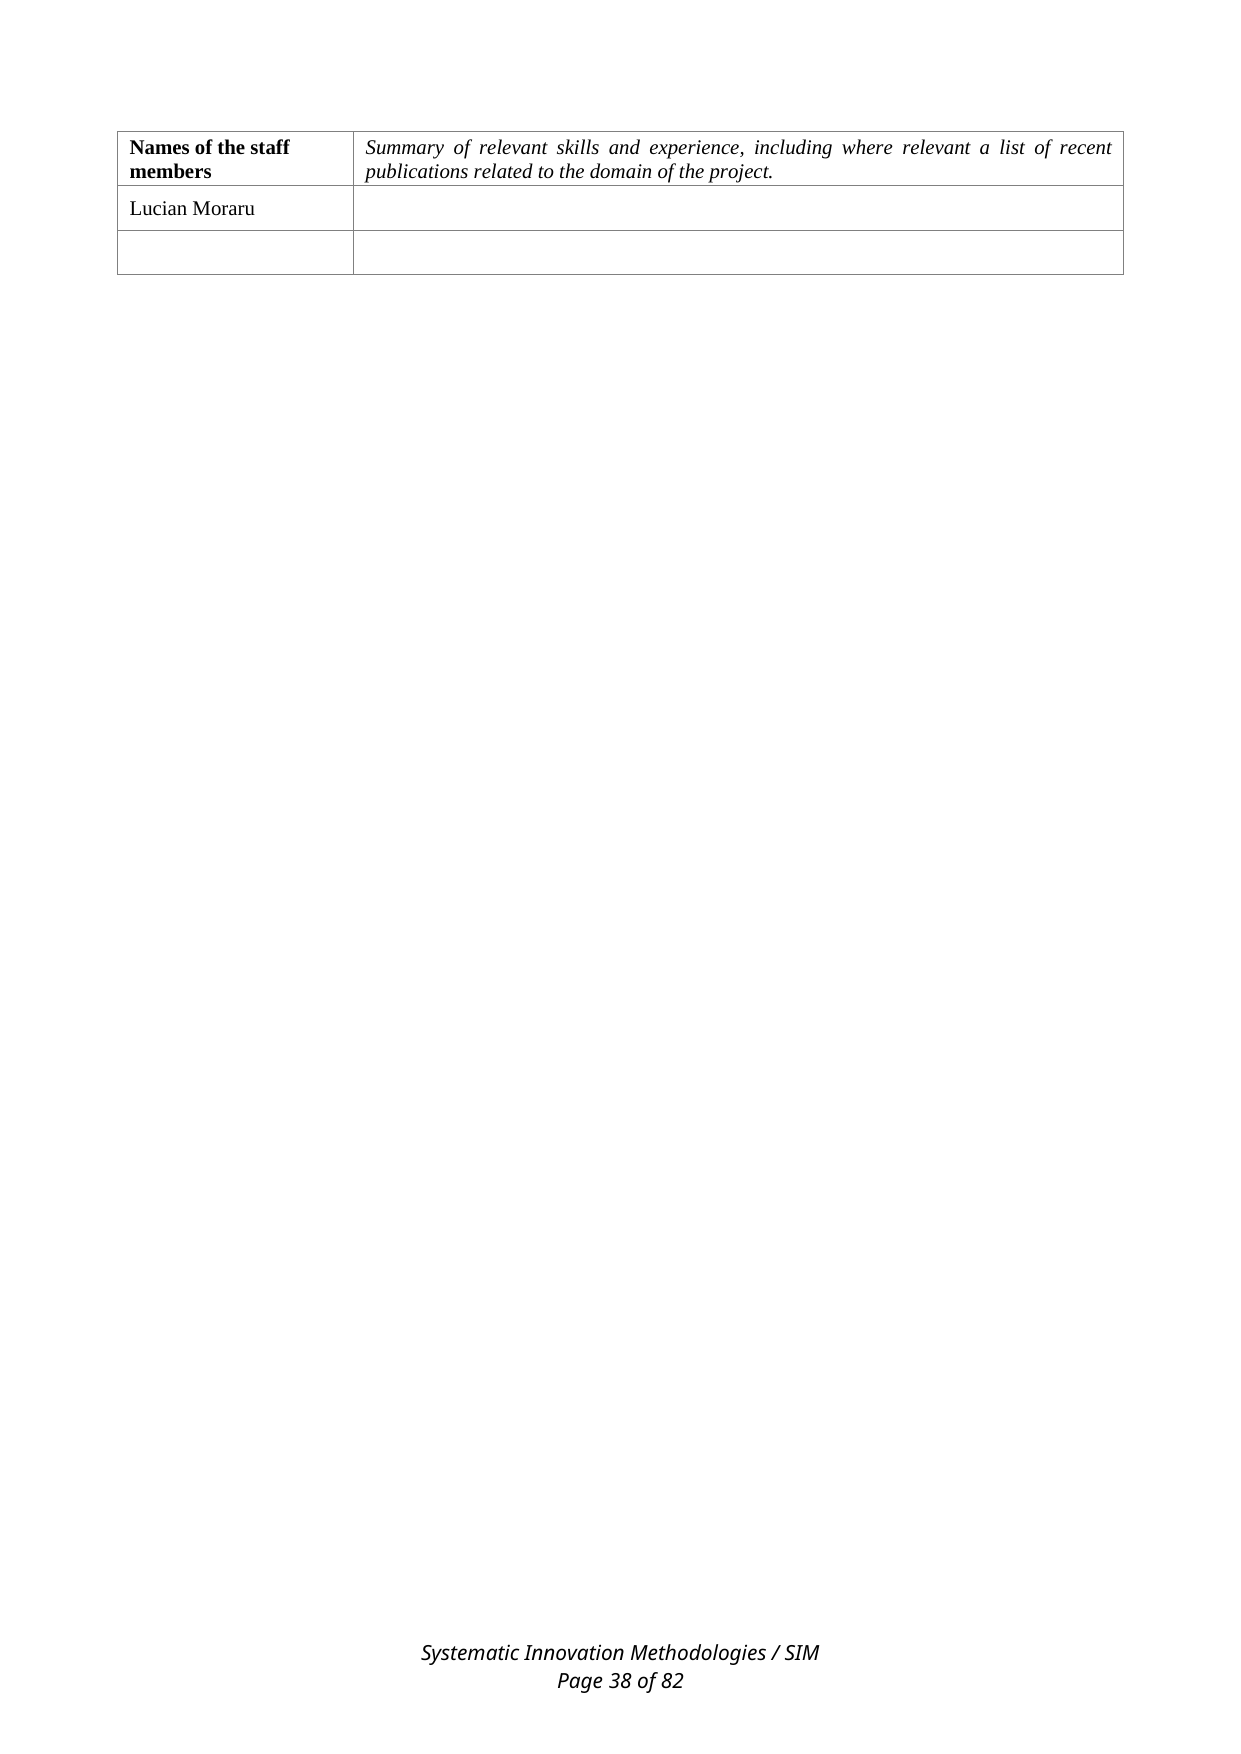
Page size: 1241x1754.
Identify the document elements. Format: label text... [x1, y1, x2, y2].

table_cell [354, 186, 1123, 230]
table_cell [354, 231, 1123, 274]
table_cell Lucian Moraru [118, 186, 353, 230]
table_header Summary of relevant skills and experience, including where relevant a list of recent publications related to the domain of the project. [354, 132, 1123, 185]
table_header Names of the staff members [118, 132, 353, 185]
table_cell [118, 231, 353, 274]
